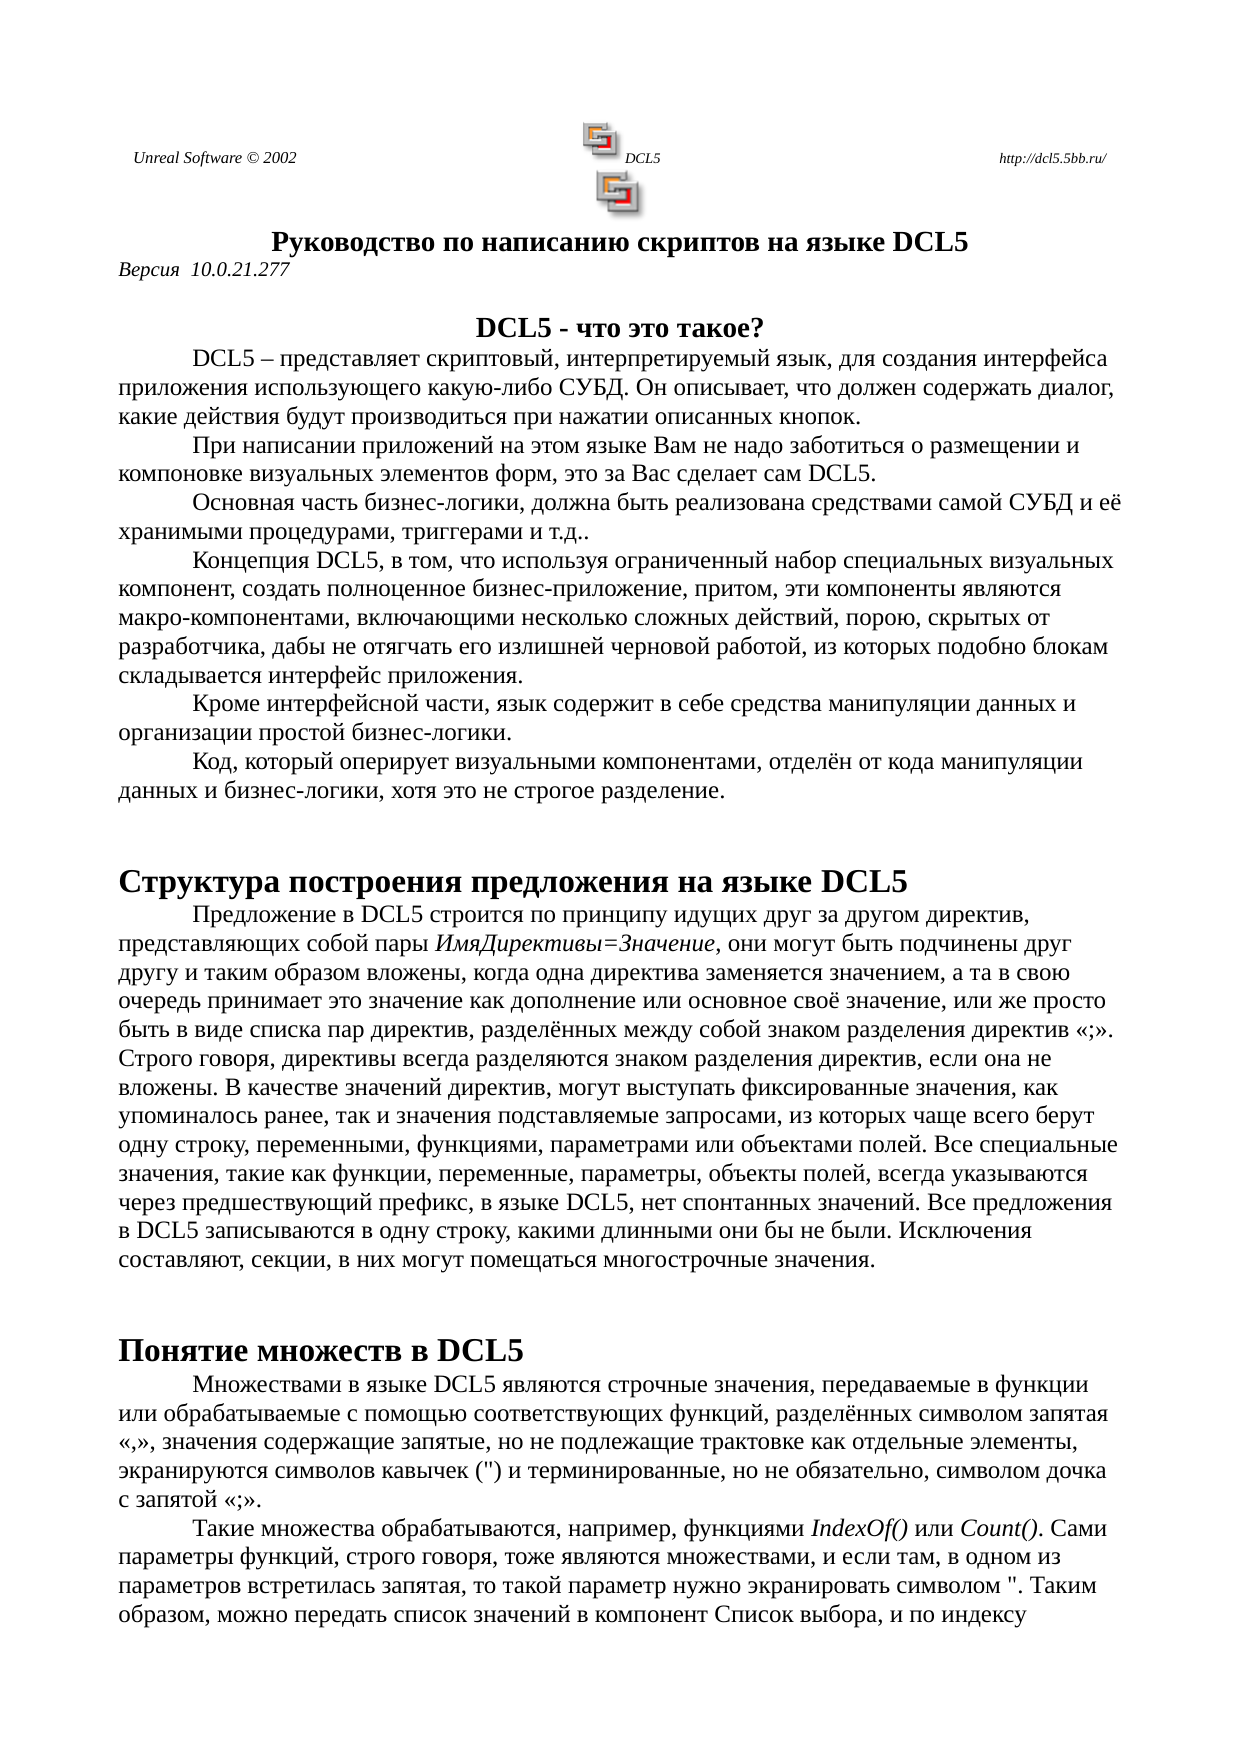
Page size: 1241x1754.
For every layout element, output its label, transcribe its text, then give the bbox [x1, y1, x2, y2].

text Код, который оперирует визуальными компонентами, отделён от кода манипуляции данных и бизнес-логики, хотя это не строгое разделение. [118, 746, 1122, 803]
text Множествами в языке DCL5 являются строчные значения, передаваемые в функции или обрабатываемые с помощью соответствующих функций, разделённых символом запятая «,», значения содержащие запятые, но не подлежащие трактовке как отдельные элементы, экранируются символов кавычек (") и терминированные, но не обязательно, символом дочка с запятой «;». [118, 1369, 1122, 1513]
text DCL5 – представляет скриптовый, интерпретируемый язык, для создания интерфейса приложения использующего какую-либо СУБД. Он описывает, что должен содержать диалог, какие действия будут производиться при нажатии описанных кнопок. [118, 343, 1122, 430]
picture [592, 166, 649, 224]
text Основная часть бизнес-логики, должна быть реализована средствами самой СУБД и её хранимыми процедурами, триггерами и т.д.. [118, 487, 1122, 545]
text Предложение в DCL5 строится по принципу идущих друг за другом директив, представляющих собой пары ИмяДирективы=Значение, они могут быть подчинены друг другу и таким образом вложены, когда одна директива заменяется значением, а та в свою очередь принимает это значение как дополнение или основное своё значение, или же просто быть в виде списка пар директив, разделённых между собой знаком разделения директив «;». Строго говоря, директивы всегда разделяются знаком разделения директив, если она не вложены. В качестве значений директив, могут выступать фиксированные значения, как упоминалось ранее, так и значения подставляемые запросами, из которых чаще всего берут одну строку, переменными, функциями, параметрами или объектами полей. Все специальные значения, такие как функции, переменные, параметры, объекты полей, всегда указываются через предшествующий префикс, в языке DCL5, нет спонтанных значений. Все предложения в DCL5 записываются в одну строку, какими длинными они бы не были. Исключения составляют, секции, в них могут помещаться многострочные значения. [118, 899, 1122, 1273]
text Версия 10.0.21.277 [118, 257, 1122, 281]
text Руководство по написанию скриптов на языке DCL5 [118, 224, 1122, 257]
text Понятие множеств в DCL5 [118, 1331, 1122, 1369]
text DCL5 - что это такое? [118, 310, 1122, 343]
text При написании приложений на этом языке Вам не надо заботиться о размещении и компоновке визуальных элементов форм, это за Вас сделает сам DCL5. [118, 430, 1122, 487]
text Структура построения предложения на языке DCL5 [118, 861, 1122, 899]
text Кроме интерфейсной части, язык содержит в себе средства манипуляции данных и организации простой бизнес-логики. [118, 688, 1122, 746]
picture [579, 118, 625, 164]
text Такие множества обрабатываются, например, функциями IndexOf() или Count(). Сами параметры функций, строго говоря, тоже являются множествами, и если там, в одном из параметров встретилась запятая, то такой параметр нужно экранировать символом ". Таким образом, можно передать список значений в компонент Список выбора, и по индексу [118, 1513, 1122, 1628]
text Концепция DCL5, в том, что используя ограниченный набор специальных визуальных компонент, создать полноценное бизнес-приложение, притом, эти компоненты являются макро-компонентами, включающими несколько сложных действий, порою, скрытых от разработчика, дабы не отягчать его излишней черновой работой, из которых подобно блокам складывается интерфейс приложения. [118, 545, 1122, 688]
